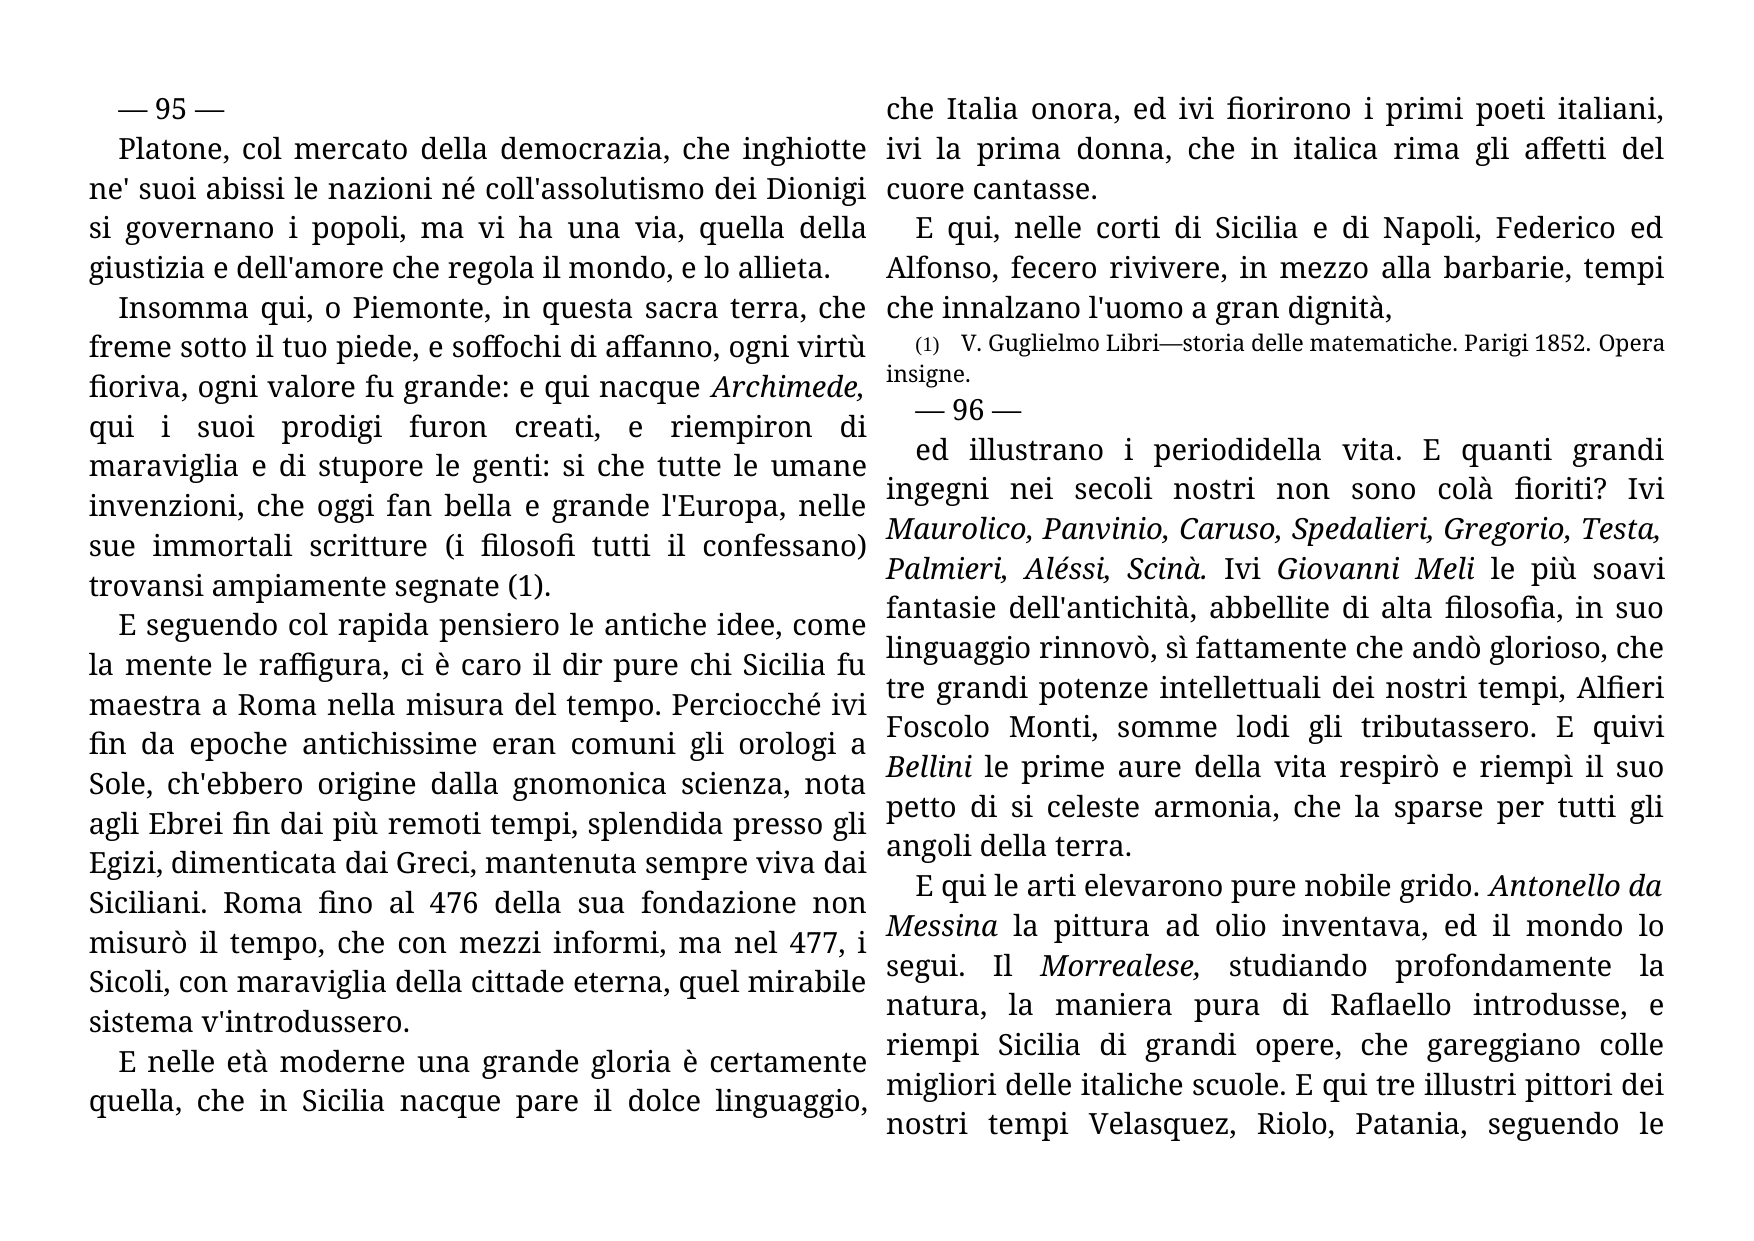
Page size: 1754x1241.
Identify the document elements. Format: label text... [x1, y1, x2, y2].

text ed illustrano i periodidella vita. E quanti grandi ingegni nei secoli nostri non sono colà fioriti? Ivi Maurolico, Panvinio, Caruso, Spedalieri, Gregorio, Testa, Palmieri, Aléssi, Scinà. Ivi Giovanni Meli le più soavi fantasie dell'antichità, abbellite di alta filosofìa, in suo linguaggio rinnovò, sì fattamente che andò glorioso, che tre grandi potenze intellettuali dei nostri tempi, Alfieri Foscolo Monti, somme lodi gli tributassero. E quivi Bellini le prime aure della vita respirò e riempì il suo petto di si celeste armonia, che la sparse per tutti gli angoli della terra. [886, 429, 1665, 865]
text — 96 — [886, 389, 1665, 429]
text che Italia onora, ed ivi fiorirono i primi poeti italiani, ivi la prima donna, che in italica rima gli affetti del cuore cantasse. [886, 88, 1665, 208]
text — 95 — [88, 88, 868, 128]
text Platone, col mercato della democrazia, che inghiotte ne' suoi abissi le nazioni né coll'assolutismo dei Dionigi si governano i popoli, ma vi ha una via, quella della giustizia e dell'amore che regola il mondo, e lo allieta. [88, 128, 868, 287]
text E qui le arti elevarono pure nobile grido. Antonello da Messina la pittura ad olio inventava, ed il mondo lo segui. Il Morrealese, studiando profondamente la natura, la maniera pura di Raflaello introdusse, e riempi Sicilia di grandi opere, che gareggiano colle migliori delle italiche scuole. E qui tre illustri pittori dei nostri tempi Velasquez, Riolo, Patania, seguendo le [886, 865, 1665, 1143]
text E qui, nelle corti di Sicilia e di Napoli, Federico ed Alfonso, fecero rivivere, in mezzo alla barbarie, tempi che innalzano l'uomo a gran dignità, [886, 208, 1665, 327]
text E seguendo col rapida pensiero le antiche idee, come la mente le raffigura, ci è caro il dir pure chi Sicilia fu maestra a Roma nella misura del tempo. Perciocché ivi fin da epoche antichissime eran comuni gli orologi a Sole, ch'ebbero origine dalla gnomonica scienza, nota agli Ebrei fin dai più remoti tempi, splendida presso gli Egizi, dimenticata dai Greci, mantenuta sempre viva dai Siciliani. Roma fino al 476 della sua fondazione non misurò il tempo, che con mezzi informi, ma nel 477, i Sicoli, con maraviglia della cittade eterna, quel mirabile sistema v'introdussero. [88, 604, 868, 1041]
list V. Guglielmo Libri—storia delle matematiche. Parigi 1852. Opera insigne. [886, 327, 1665, 389]
text Insomma qui, o Piemonte, in questa sacra terra, che freme sotto il tuo piede, e soffochi di affanno, ogni virtù fioriva, ogni valore fu grande: e qui nacque Archimede, qui i suoi prodigi furon creati, e riempiron di maraviglia e di stupore le genti: si che tutte le umane invenzioni, che oggi fan bella e grande l'Europa, nelle sue immortali scritture (i filosofi tutti il confessano) trovansi ampiamente segnate (1). [88, 287, 868, 604]
text E nelle età moderne una grande gloria è certamente quella, che in Sicilia nacque pare il dolce linguaggio, [88, 1041, 868, 1120]
